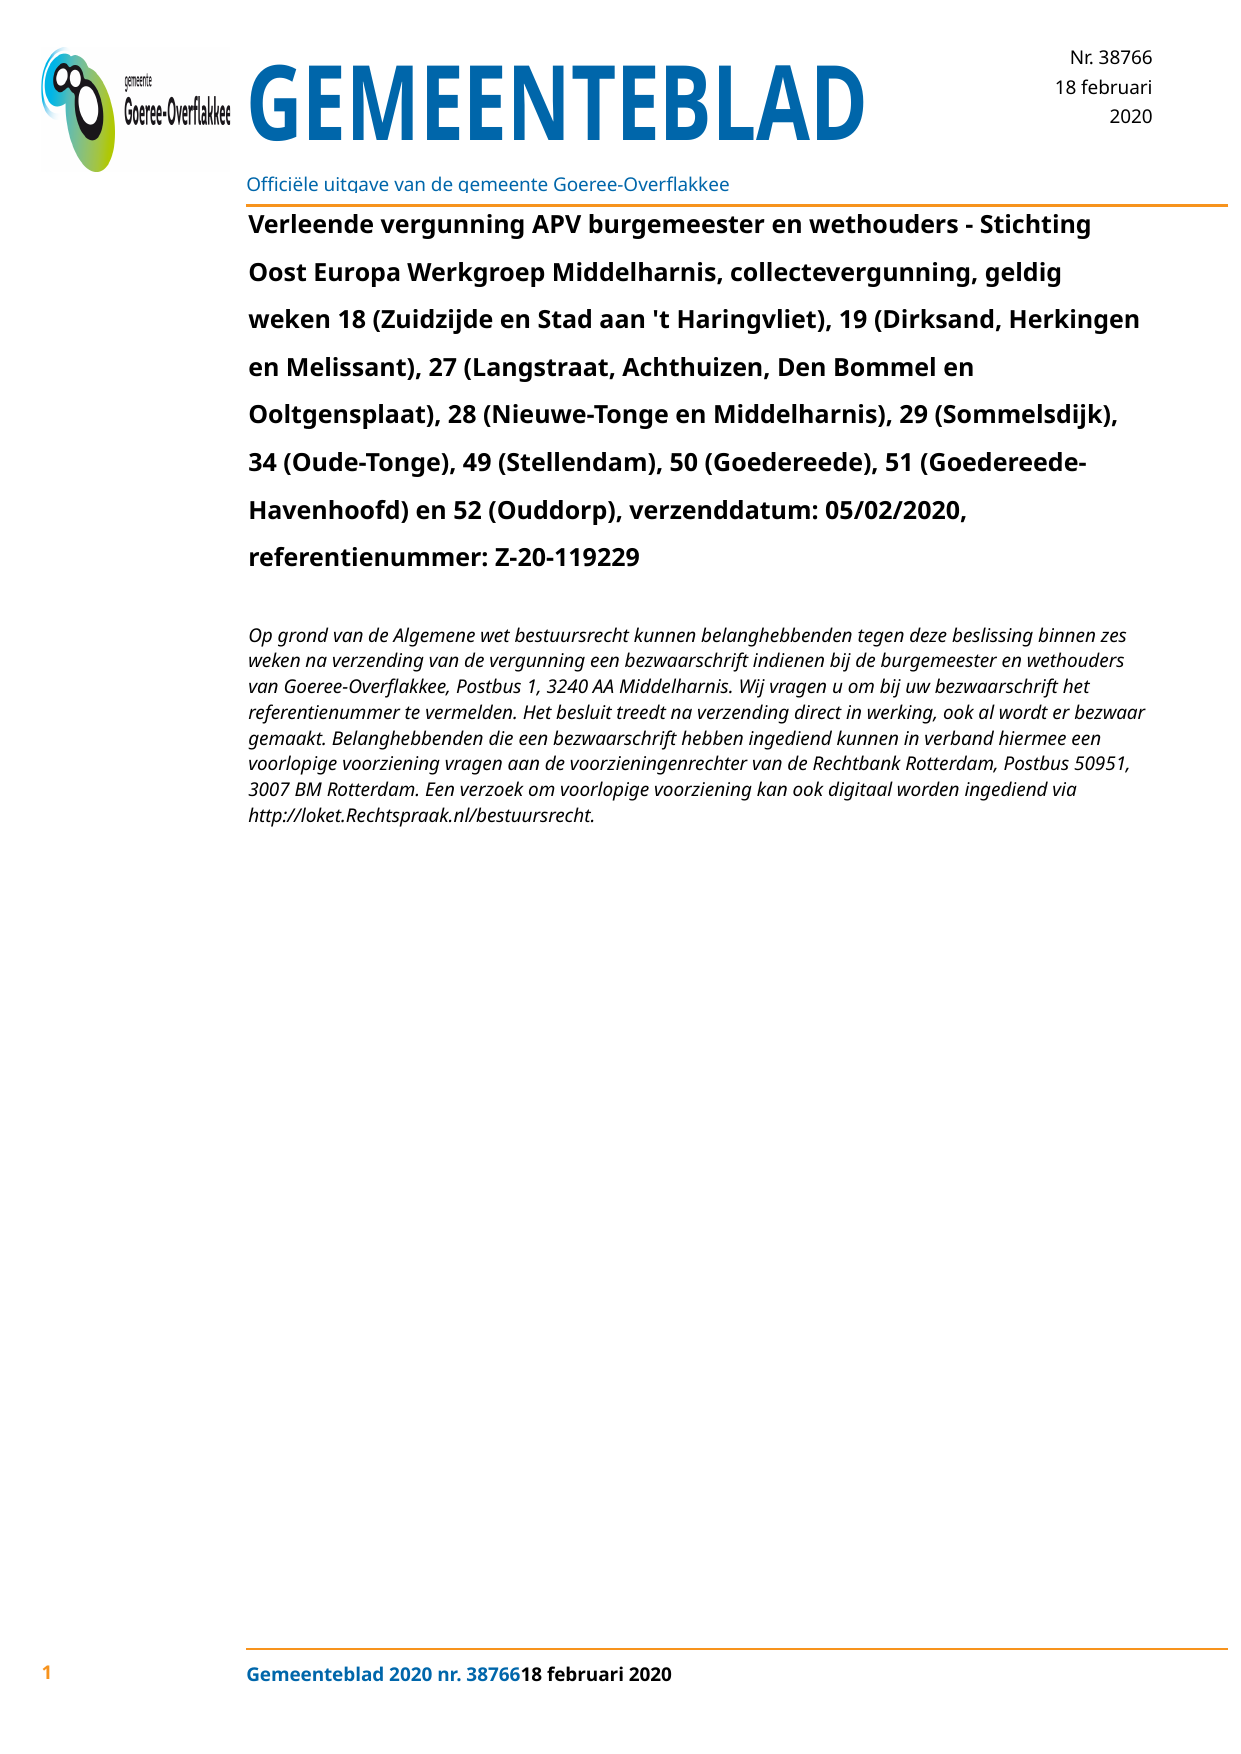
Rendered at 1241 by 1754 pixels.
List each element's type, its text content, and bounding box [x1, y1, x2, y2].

text Op grond van de Algemene wet bestuursrecht kunnen belanghebbenden tegen deze beslissing binnen zes weken na verzending van de vergunning een bezwaarschrift indienen bij de burgemeester en wethouders van Goeree-Overflakkee, Postbus 1, 3240 AA Middelharnis. Wij vragen u om bij uw bezwaarschrift het referentienummer te vermelden. Het besluit treedt na verzending direct in werking, ook al wordt er bezwaar gemaakt. Belanghebbenden die een bezwaarschrift hebben ingediend kunnen in verband hiermee een voorlopige voorziening vragen aan de voorzieningenrechter van de Rechtbank Rotterdam, Postbus 50951, 3007 BM Rotterdam. Een verzoek om voorlopige voorziening kan ook digitaal worden ingediend via http://loket.Rechtspraak.nl/bestuursrecht. [248, 622, 1152, 828]
text Verleende vergunning APV burgemeester en wethouders - Stichting Oost Europa Werkgroep Middelharnis, collectevergunning, geldig weken 18 (Zuidzijde en Stad aan 't Haringvliet), 19 (Dirksand, Herkingen en Melissant), 27 (Langstraat, Achthuizen, Den Bommel en Ooltgensplaat), 28 (Nieuwe-Tonge en Middelharnis), 29 (Sommelsdijk), 34 (Oude-Tonge), 49 (Stellendam), 50 (Goedereede), 51 (Goedereede-Havenhoofd) en 52 (Ouddorp), verzenddatum: 05/02/2020, referentienummer: Z-20-119229 [248, 207, 1152, 574]
picture [41, 47, 231, 172]
